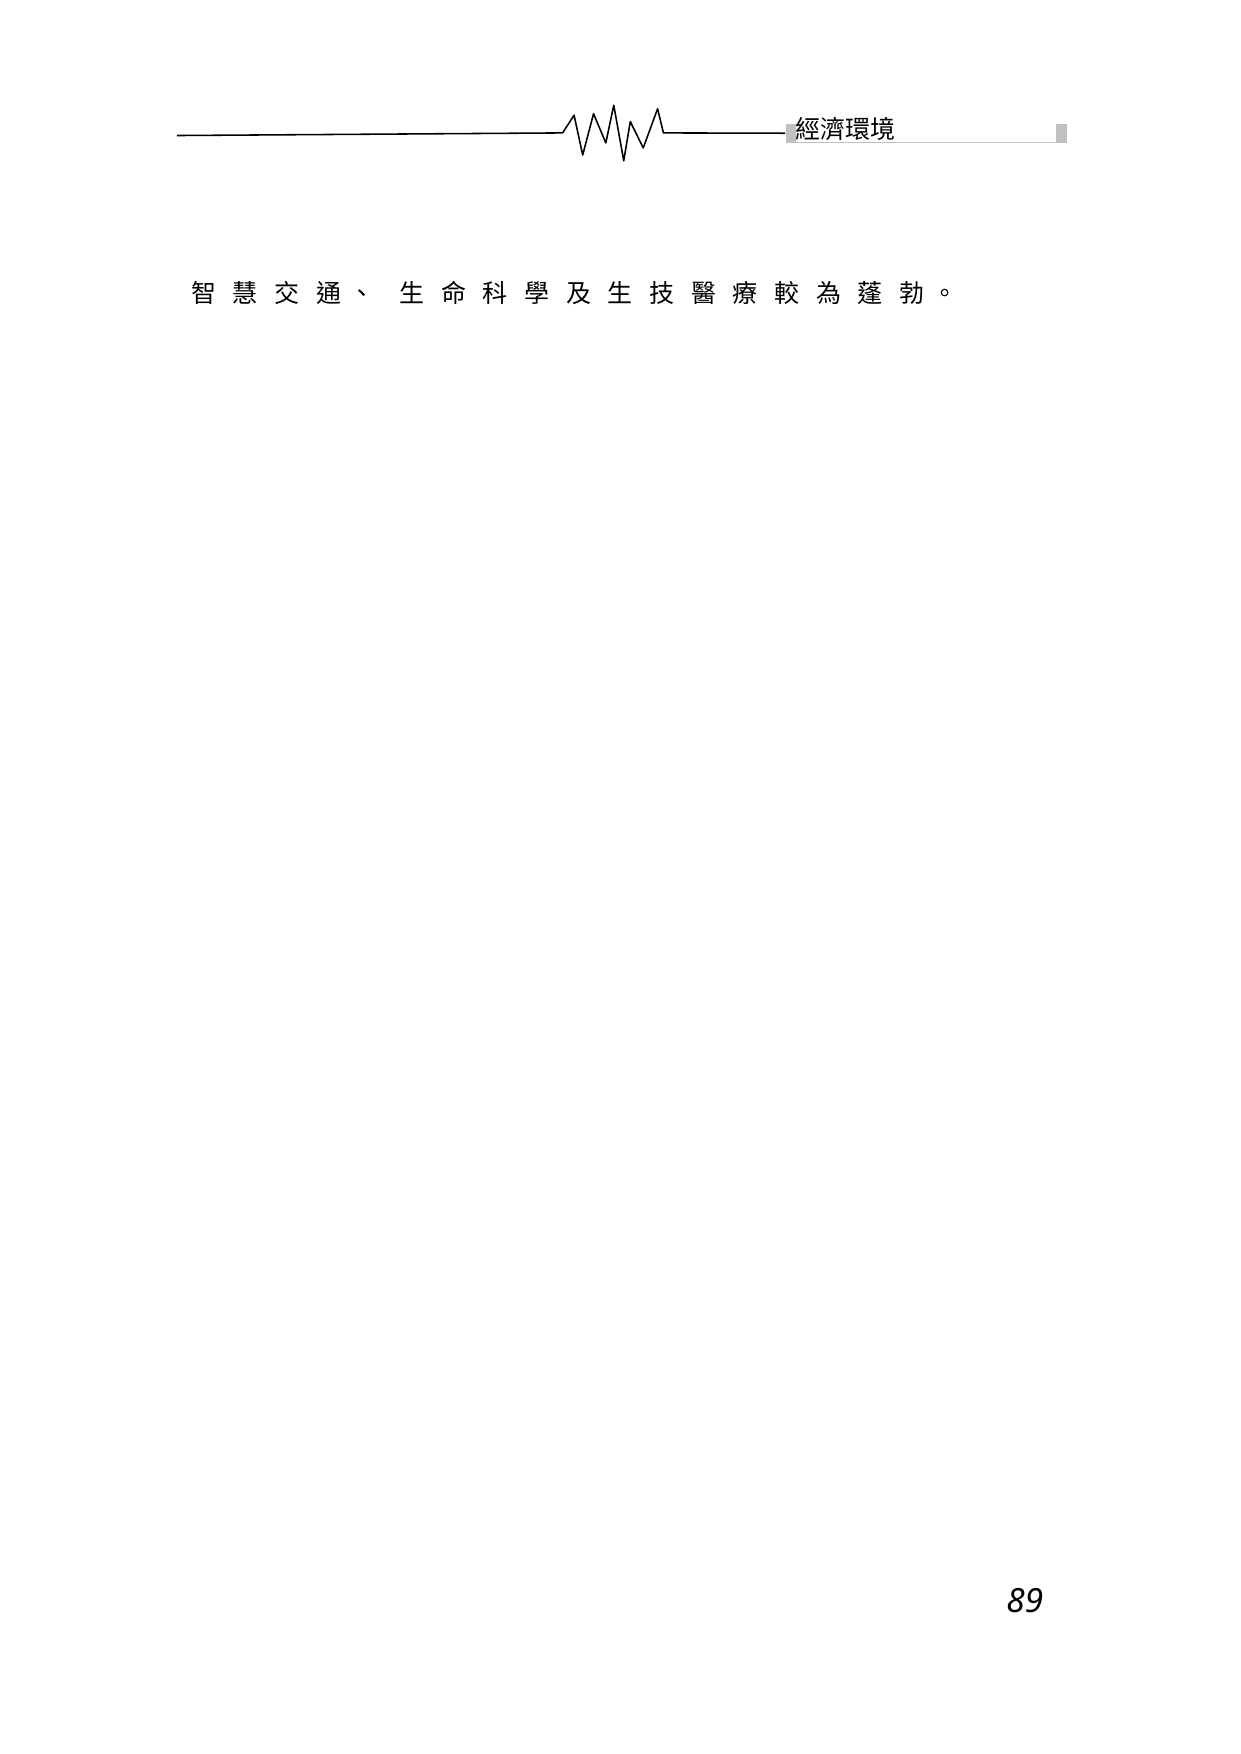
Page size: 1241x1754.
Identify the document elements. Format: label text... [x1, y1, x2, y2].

text 智慧交通、生命科學及生技醫療較為蓬勃。 [183, 250, 1058, 313]
